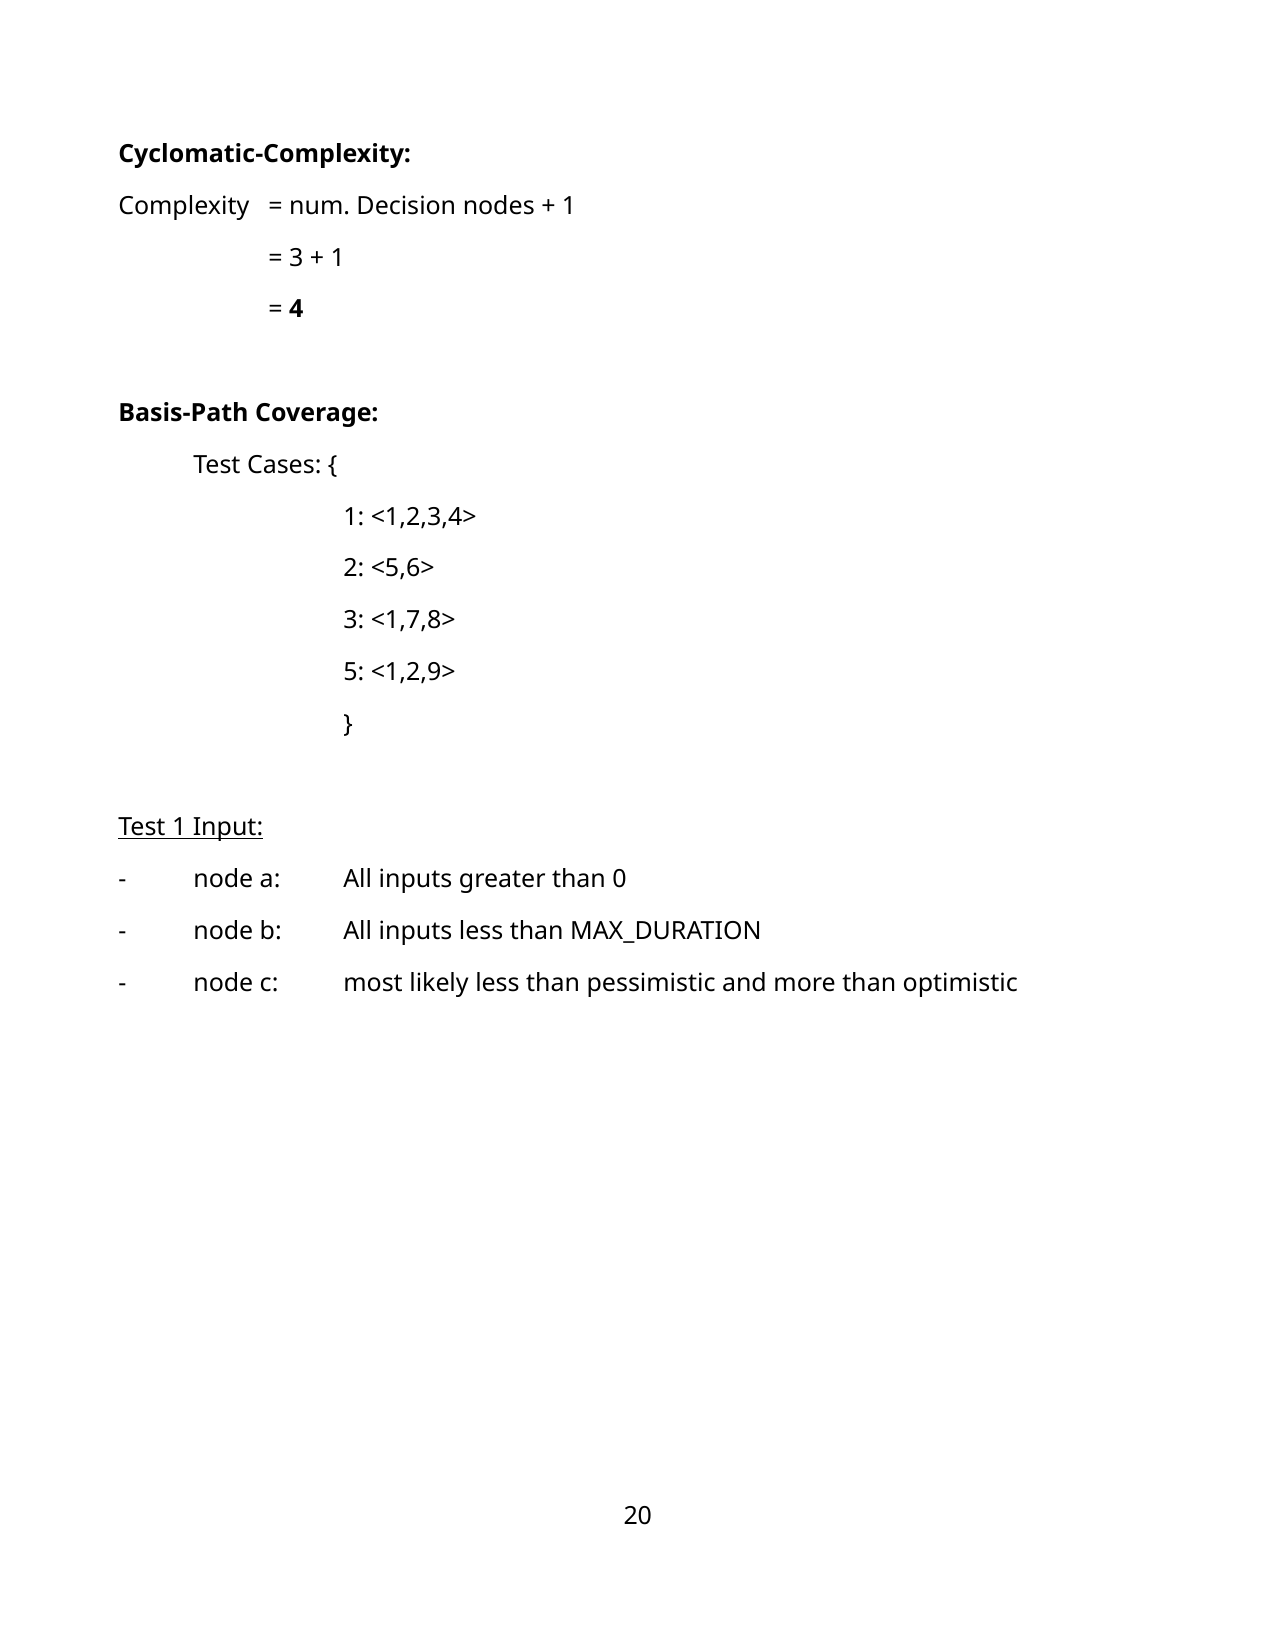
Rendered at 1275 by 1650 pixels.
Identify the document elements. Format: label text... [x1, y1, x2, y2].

subtitle = 4 [118, 291, 1157, 325]
subtitle = 3 + 1 [118, 239, 1157, 273]
subtitle - node a: All inputs greater than 0 [118, 861, 1157, 895]
subtitle 5: <1,2,9> [118, 653, 1157, 688]
subtitle 1: <1,2,3,4> [118, 498, 1157, 532]
subtitle Cyclomatic-Complexity: [118, 136, 1157, 170]
subtitle Test Cases: { [118, 446, 1157, 481]
subtitle } [118, 705, 1157, 739]
subtitle Test 1 Input: [118, 809, 1157, 843]
subtitle - node b: All inputs less than MAX_DURATION [118, 912, 1157, 946]
subtitle Complexity = num. Decision nodes + 1 [118, 188, 1157, 222]
subtitle - node c: most likely less than pessimistic and more than optimistic [118, 964, 1157, 998]
subtitle Basis-Path Coverage: [118, 395, 1157, 429]
subtitle 3: <1,7,8> [118, 602, 1157, 636]
subtitle 2: <5,6> [118, 550, 1157, 584]
